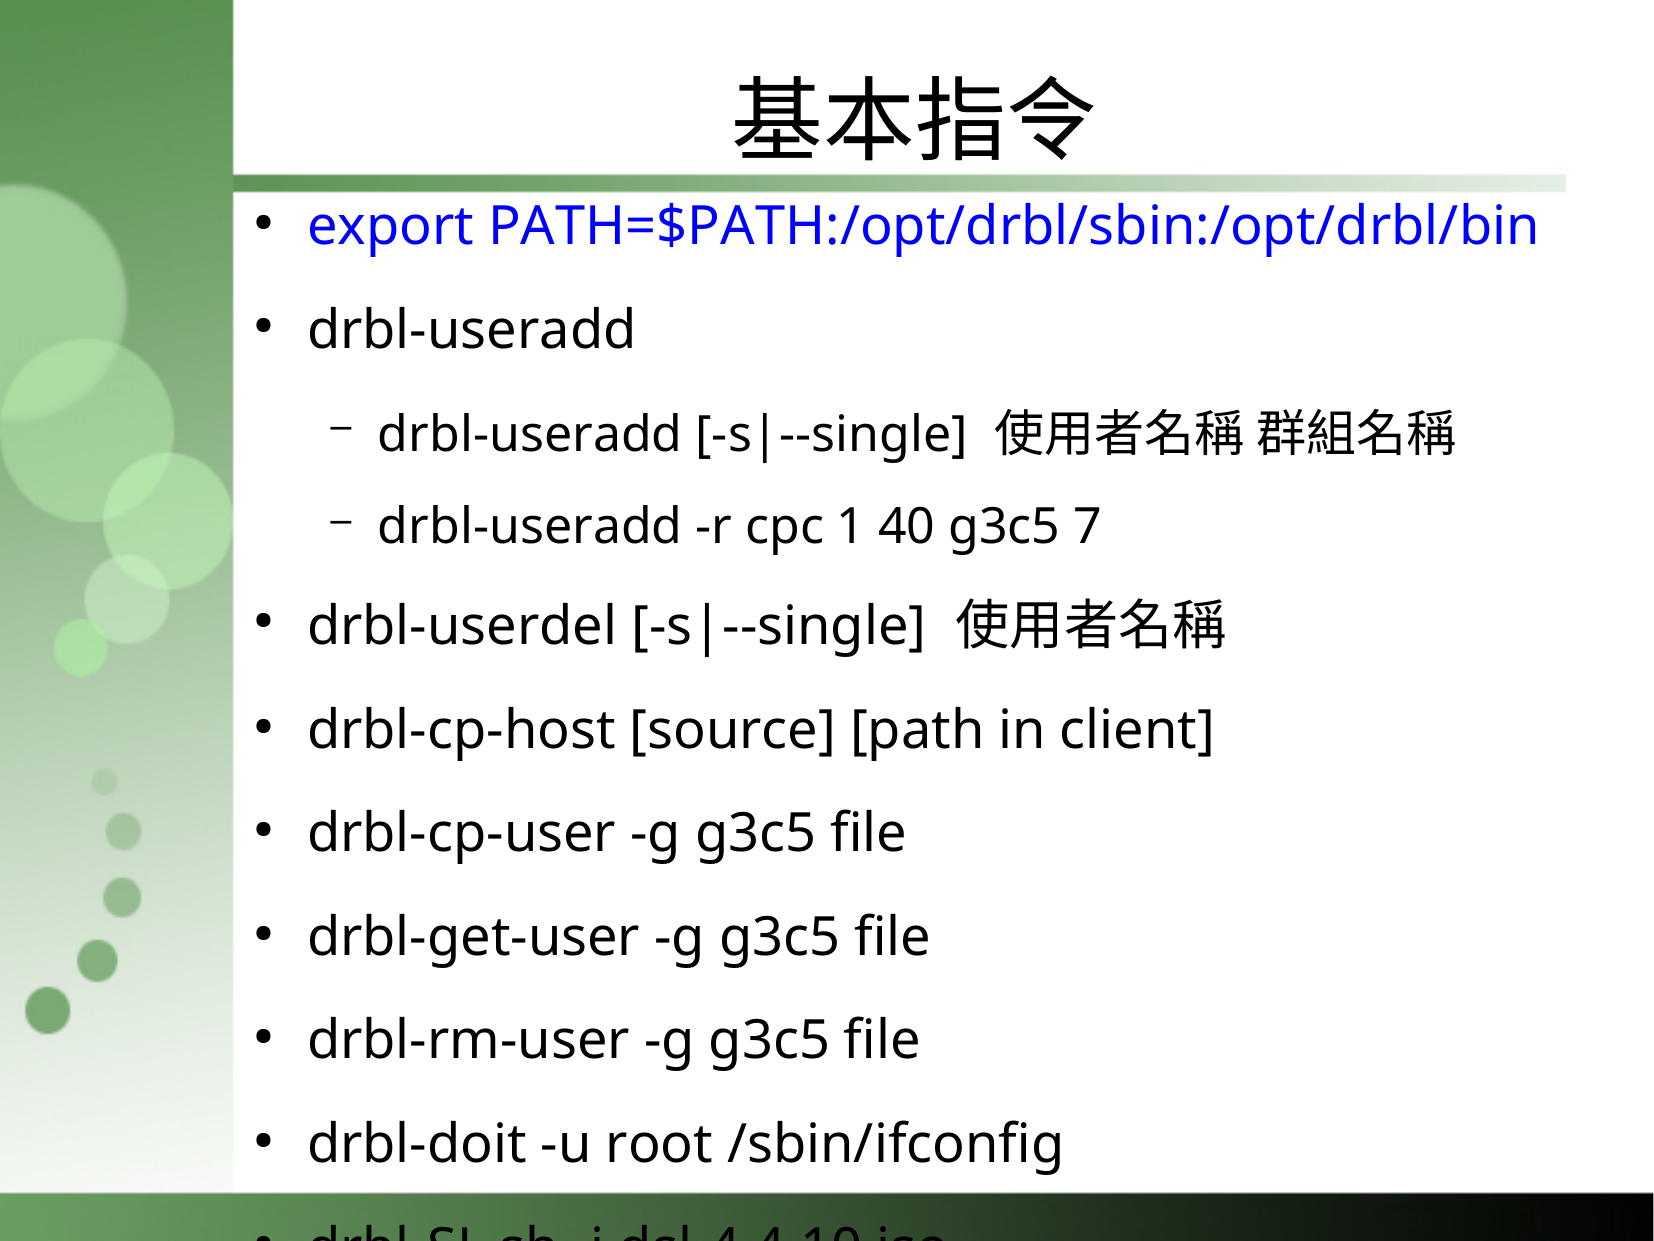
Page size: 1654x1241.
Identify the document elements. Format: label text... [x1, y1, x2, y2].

picture [724, 1233, 729, 1241]
picture [769, 1233, 774, 1241]
picture [0, 0, 1654, 1241]
list export PATH=$PATH:/opt/drbl/sbin:/opt/drbl/bin drbl-useradd drbl-useradd [-s|--single] 使用者名稱 群組名稱 drbl-useradd -r cpc 1 40 g3c5 7 drbl-userdel [-s|--single] 使用者名稱 drbl-cp-host [source] [path in client] drbl-cp-user -g g3c5 file drbl-get-user -g g3c5 file drbl-rm-user -g g3c5 file drbl-doit -u root /sbin/ifconfig drbl-SL.sh -i dsl-4.4.10.iso [236, 186, 1595, 1122]
title 基本指令 [236, 49, 1595, 178]
picture [839, 1231, 854, 1241]
